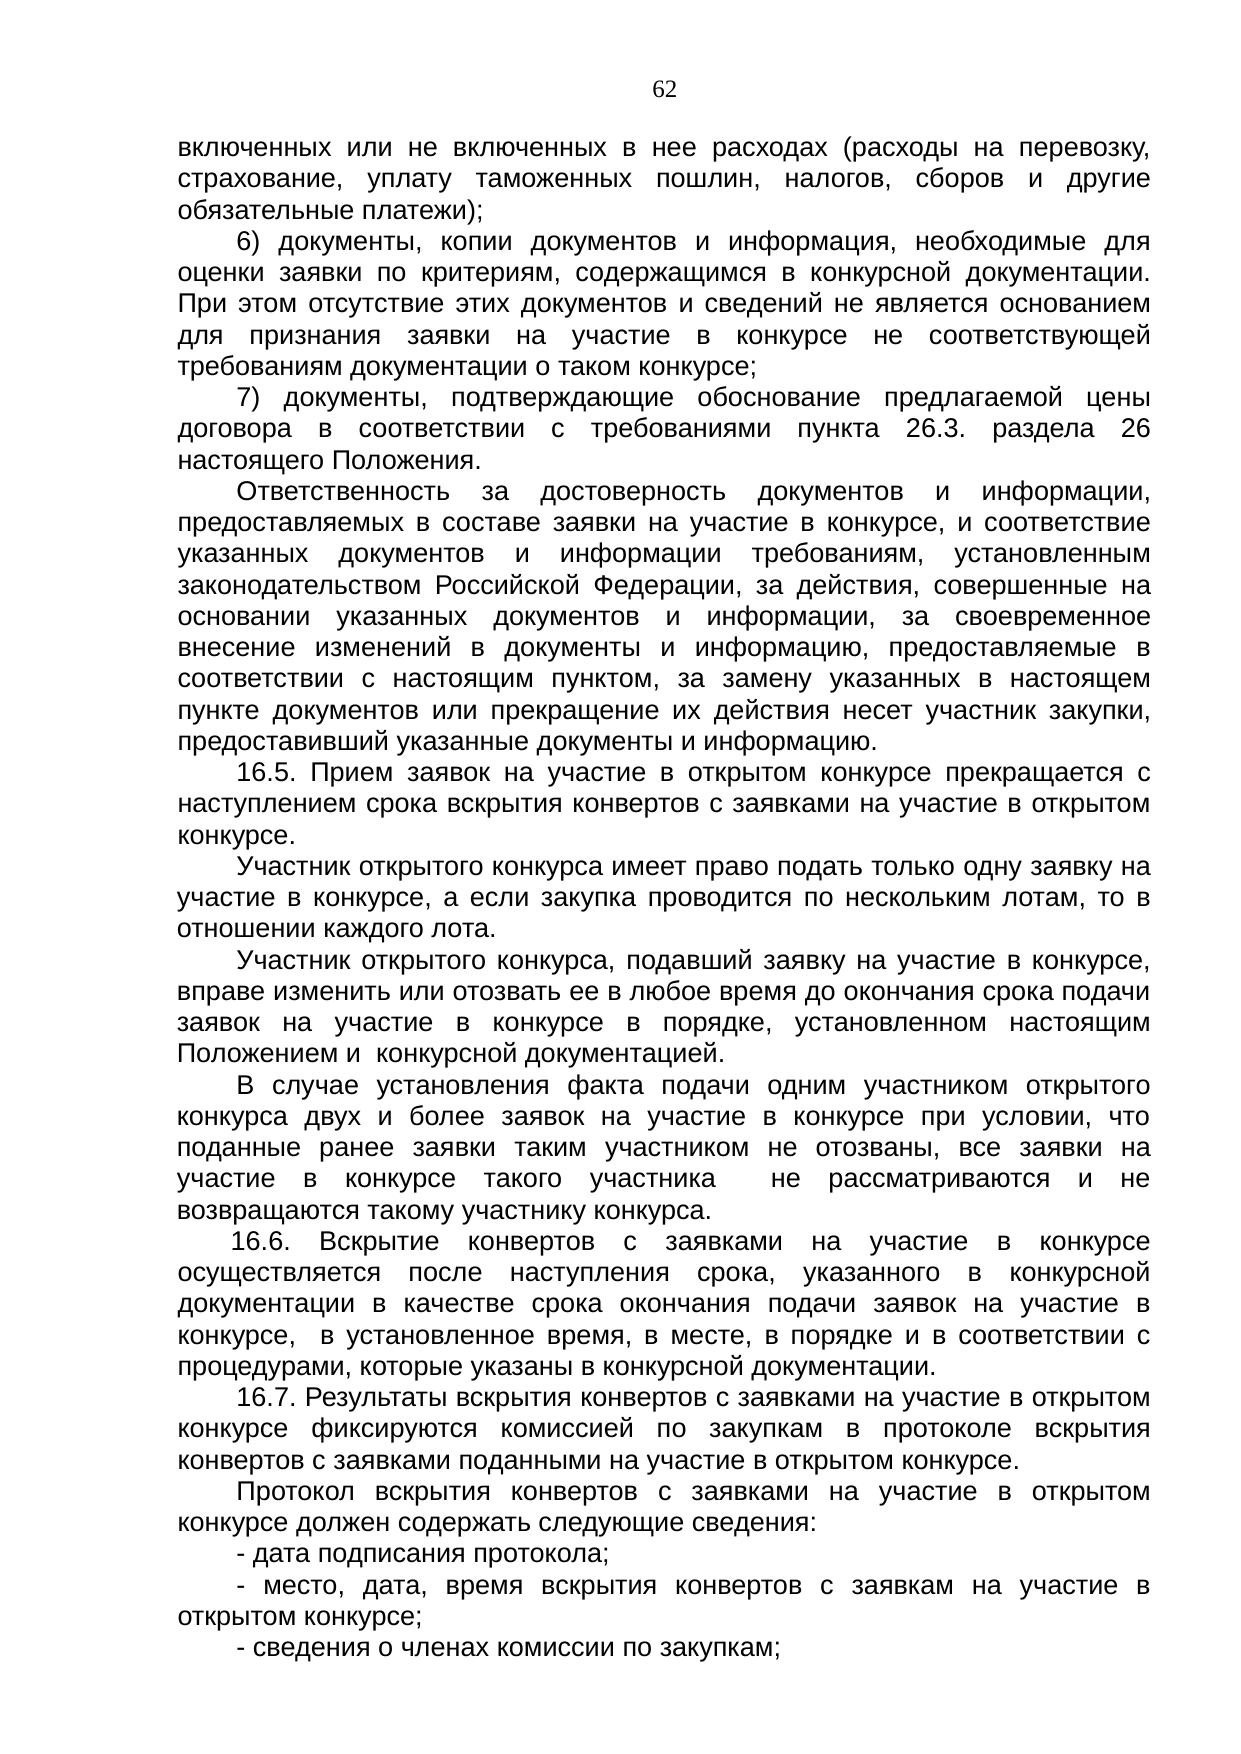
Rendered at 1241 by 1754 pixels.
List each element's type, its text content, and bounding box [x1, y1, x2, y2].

text 6) документы, копии документов и информация, необходимые для оценки заявки по критериям, содержащимся в конкурсной документации. При этом отсутствие этих документов и сведений не является основанием для признания заявки на участие в конкурсе не соответствующей требованиям документации о таком конкурсе; [177, 225, 1152, 381]
text 7) документы, подтверждающие обоснование предлагаемой цены договора в соответствии с требованиями пункта 26.3. раздела 26 настоящего Положения. [177, 381, 1152, 475]
text Протокол вскрытия конвертов с заявками на участие в открытом конкурсе должен содержать следующие сведения: [177, 1475, 1152, 1537]
text 16.7. Результаты вскрытия конвертов с заявками на участие в открытом конкурсе фиксируются комиссией по закупкам в протоколе вскрытия конвертов с заявками поданными на участие в открытом конкурсе. [177, 1381, 1152, 1475]
text В случае установления факта подачи одним участником открытого конкурса двух и более заявок на участие в конкурсе при условии, что поданные ранее заявки таким участником не отозваны, все заявки на участие в конкурсе такого участника не рассматриваются и не возвращаются такому участнику конкурса. [177, 1069, 1152, 1225]
text - сведения о членах комиссии по закупкам; [177, 1631, 1152, 1662]
text 16.6. Вскрытие конвертов с заявками на участие в конкурсе осуществляется после наступления срока, указанного в конкурсной документации в качестве срока окончания подачи заявок на участие в конкурсе, в установленное время, в месте, в порядке и в соответствии с процедурами, которые указаны в конкурсной документации. [177, 1225, 1152, 1381]
text Участник открытого конкурса имеет право подать только одну заявку на участие в конкурсе, а если закупка проводится по нескольким лотам, то в отношении каждого лота. [177, 850, 1152, 944]
text 16.5. Прием заявок на участие в открытом конкурсе прекращается с наступлением срока вскрытия конвертов с заявками на участие в открытом конкурсе. [177, 756, 1152, 850]
text - место, дата, время вскрытия конвертов с заявкам на участие в открытом конкурсе; [177, 1569, 1152, 1631]
text Ответственность за достоверность документов и информации, предоставляемых в составе заявки на участие в конкурсе, и соответствие указанных документов и информации требованиям, установленным законодательством Российской Федерации, за действия, совершенные на основании указанных документов и информации, за своевременное внесение изменений в документы и информацию, предоставляемые в соответствии с настоящим пунктом, за замену указанных в настоящем пункте документов или прекращение их действия несет участник закупки, предоставивший указанные документы и информацию. [177, 475, 1152, 756]
text Участник открытого конкурса, подавший заявку на участие в конкурсе, вправе изменить или отозвать ее в любое время до окончания срока подачи заявок на участие в конкурсе в порядке, установленном настоящим Положением и конкурсной документацией. [177, 944, 1152, 1069]
text - дата подписания протокола; [177, 1537, 1152, 1569]
text включенных или не включенных в нее расходах (расходы на перевозку, страхование, уплату таможенных пошлин, налогов, сборов и другие обязательные платежи); [177, 131, 1152, 225]
